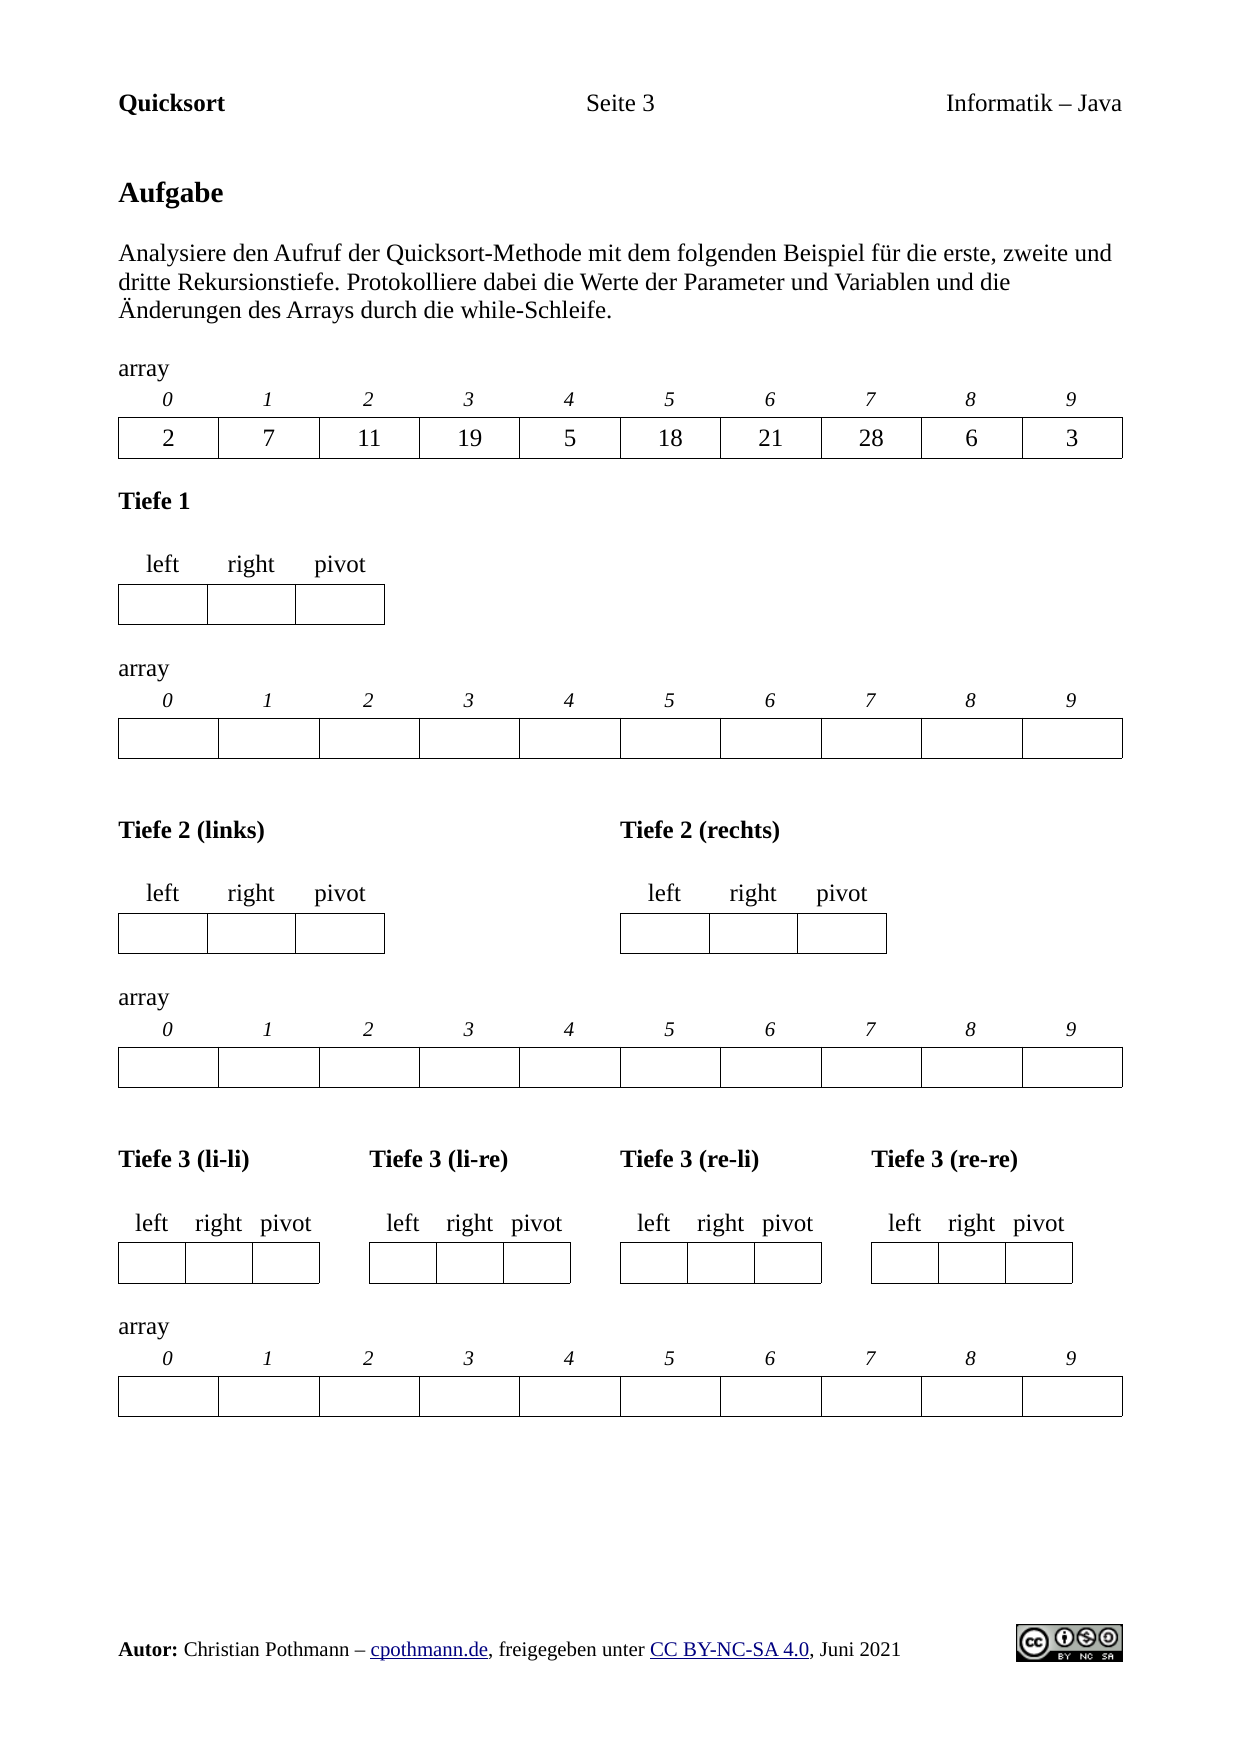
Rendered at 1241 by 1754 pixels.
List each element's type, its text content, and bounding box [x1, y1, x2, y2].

table_header left [620, 1202, 687, 1242]
table_header 3 [419, 1340, 519, 1376]
table_cell 5 [520, 418, 620, 457]
table_header left [118, 873, 207, 913]
table_cell 2 [119, 418, 218, 457]
table_header 6 [720, 1011, 821, 1047]
table_cell [520, 1048, 620, 1087]
text array [118, 353, 1122, 382]
table_header 2 [319, 382, 419, 417]
table_cell [822, 1048, 921, 1087]
table_cell [420, 719, 519, 758]
table_cell [939, 1243, 1005, 1282]
table_cell [119, 1243, 185, 1282]
table_header 5 [620, 1340, 720, 1376]
table_cell [296, 585, 384, 624]
table_header 5 [620, 1011, 720, 1047]
table_cell [520, 719, 620, 758]
table_cell [621, 1243, 687, 1282]
table_header Tiefe 2 (rechts) [620, 815, 1122, 953]
table_header 2 [319, 1340, 419, 1376]
table_cell [119, 914, 207, 953]
table_header 3 [419, 382, 519, 417]
table_header Tiefe 3 (re-li) [620, 1145, 871, 1283]
table_cell [208, 585, 295, 624]
table_cell [420, 1377, 519, 1416]
table_cell [320, 1377, 419, 1416]
table_header right [207, 544, 295, 584]
table_header 8 [921, 1340, 1022, 1376]
table_cell [437, 1243, 503, 1282]
table_cell [296, 914, 384, 953]
table_cell [119, 1048, 218, 1087]
table_header 2 [319, 682, 419, 717]
table_header 1 [219, 682, 319, 717]
table_header 0 [118, 382, 218, 417]
table_cell [1006, 1243, 1072, 1282]
text Tiefe 1 [118, 486, 1122, 515]
table_cell [219, 719, 319, 758]
table_header pivot [754, 1202, 821, 1242]
text array [118, 1311, 1122, 1340]
table_cell [186, 1243, 252, 1282]
table_header right [938, 1202, 1005, 1242]
table_header right [687, 1202, 754, 1242]
table_header 4 [520, 1340, 620, 1376]
table_cell [710, 914, 797, 953]
table_header 3 [419, 1011, 519, 1047]
table_header 1 [219, 1340, 319, 1376]
table_header 8 [921, 382, 1022, 417]
table_header Tiefe 3 (re-re) [871, 1145, 1122, 1283]
table_cell [721, 1048, 821, 1087]
text array [118, 982, 1122, 1011]
table_cell 11 [320, 418, 419, 457]
table_header 8 [921, 682, 1022, 717]
table_header 7 [821, 382, 921, 417]
table_cell [621, 1048, 720, 1087]
table_header 7 [821, 682, 921, 717]
table_cell [119, 1377, 218, 1416]
table_header 9 [1022, 1340, 1122, 1376]
table_header Tiefe 3 (li-li) [118, 1145, 369, 1283]
table_header pivot [503, 1202, 570, 1242]
table_header 1 [219, 1011, 319, 1047]
table_cell [504, 1243, 570, 1282]
table_header pivot [252, 1202, 319, 1242]
table_header left [620, 873, 709, 913]
table_cell [922, 1377, 1022, 1416]
table_header 4 [520, 682, 620, 717]
table_header 4 [520, 1011, 620, 1047]
table_cell 3 [1023, 418, 1122, 457]
table_cell [872, 1243, 938, 1282]
table_header right [207, 873, 295, 913]
table_header 2 [319, 1011, 419, 1047]
table_cell 6 [922, 418, 1022, 457]
table_cell [721, 1377, 821, 1416]
table_header 9 [1022, 1011, 1122, 1047]
table_cell [1023, 1377, 1122, 1416]
table_cell [1023, 1048, 1122, 1087]
table_cell 7 [219, 418, 319, 457]
table_header 0 [118, 1340, 218, 1376]
table_header 6 [720, 1340, 821, 1376]
table_cell [621, 719, 720, 758]
table_header 9 [1022, 382, 1122, 417]
table_header right [185, 1202, 252, 1242]
table_header 0 [118, 682, 218, 717]
table_cell [822, 1377, 921, 1416]
table_cell [420, 1048, 519, 1087]
table_cell [370, 1243, 436, 1282]
table_header Tiefe 3 (li-re) [369, 1145, 620, 1283]
text array [118, 653, 1122, 682]
table_header Tiefe 2 (links) [118, 815, 620, 953]
table_header 7 [821, 1340, 921, 1376]
table_header 5 [620, 382, 720, 417]
text Autor: Christian Pothmann – cpothmann.de, freigegeben unter CC BY-NC-SA 4.0, Juni 2021 [118, 1637, 1016, 1661]
table_cell 19 [420, 418, 519, 457]
table_cell [822, 719, 921, 758]
table_header pivot [295, 873, 384, 913]
table_cell [320, 1048, 419, 1087]
table_header pivot [1005, 1202, 1072, 1242]
table_header 6 [720, 382, 821, 417]
table_header 0 [118, 1011, 218, 1047]
table_header left [118, 1202, 185, 1242]
table_cell [755, 1243, 821, 1282]
table_header left [871, 1202, 938, 1242]
table_cell [520, 1377, 620, 1416]
table_cell [219, 1048, 319, 1087]
table_cell [721, 719, 821, 758]
table_header 1 [219, 382, 319, 417]
table_cell 21 [721, 418, 821, 457]
table_cell 18 [621, 418, 720, 457]
table_header 6 [720, 682, 821, 717]
table_cell [119, 719, 218, 758]
table_header 8 [921, 1011, 1022, 1047]
table_cell [922, 1048, 1022, 1087]
table_header 3 [419, 682, 519, 717]
table_header right [436, 1202, 503, 1242]
table_header left [118, 544, 207, 584]
table_cell [1023, 719, 1122, 758]
picture [1016, 1624, 1123, 1662]
table_header 7 [821, 1011, 921, 1047]
table_cell 28 [822, 418, 921, 457]
table_cell [922, 719, 1022, 758]
table_cell [688, 1243, 754, 1282]
table_cell [119, 585, 207, 624]
table_header pivot [797, 873, 886, 913]
table_cell [621, 914, 709, 953]
table_header 5 [620, 682, 720, 717]
table_header 9 [1022, 682, 1122, 717]
table_cell [208, 914, 295, 953]
table_cell [798, 914, 886, 953]
table_header left [369, 1202, 436, 1242]
table_cell [253, 1243, 319, 1282]
table_cell [219, 1377, 319, 1416]
table_header 4 [520, 382, 620, 417]
table_header right [709, 873, 797, 913]
table_cell [621, 1377, 720, 1416]
table_header pivot [295, 544, 384, 584]
text Aufgabe [118, 176, 1122, 209]
table_cell [320, 719, 419, 758]
text Analysiere den Aufruf der Quicksort-Methode mit dem folgenden Beispiel für die erste, zweite und dritte Rekursionstiefe. Protokolliere dabei die Werte der Parameter und Variablen und die Änderungen des Arrays durch die while-Schleife. [118, 238, 1122, 324]
